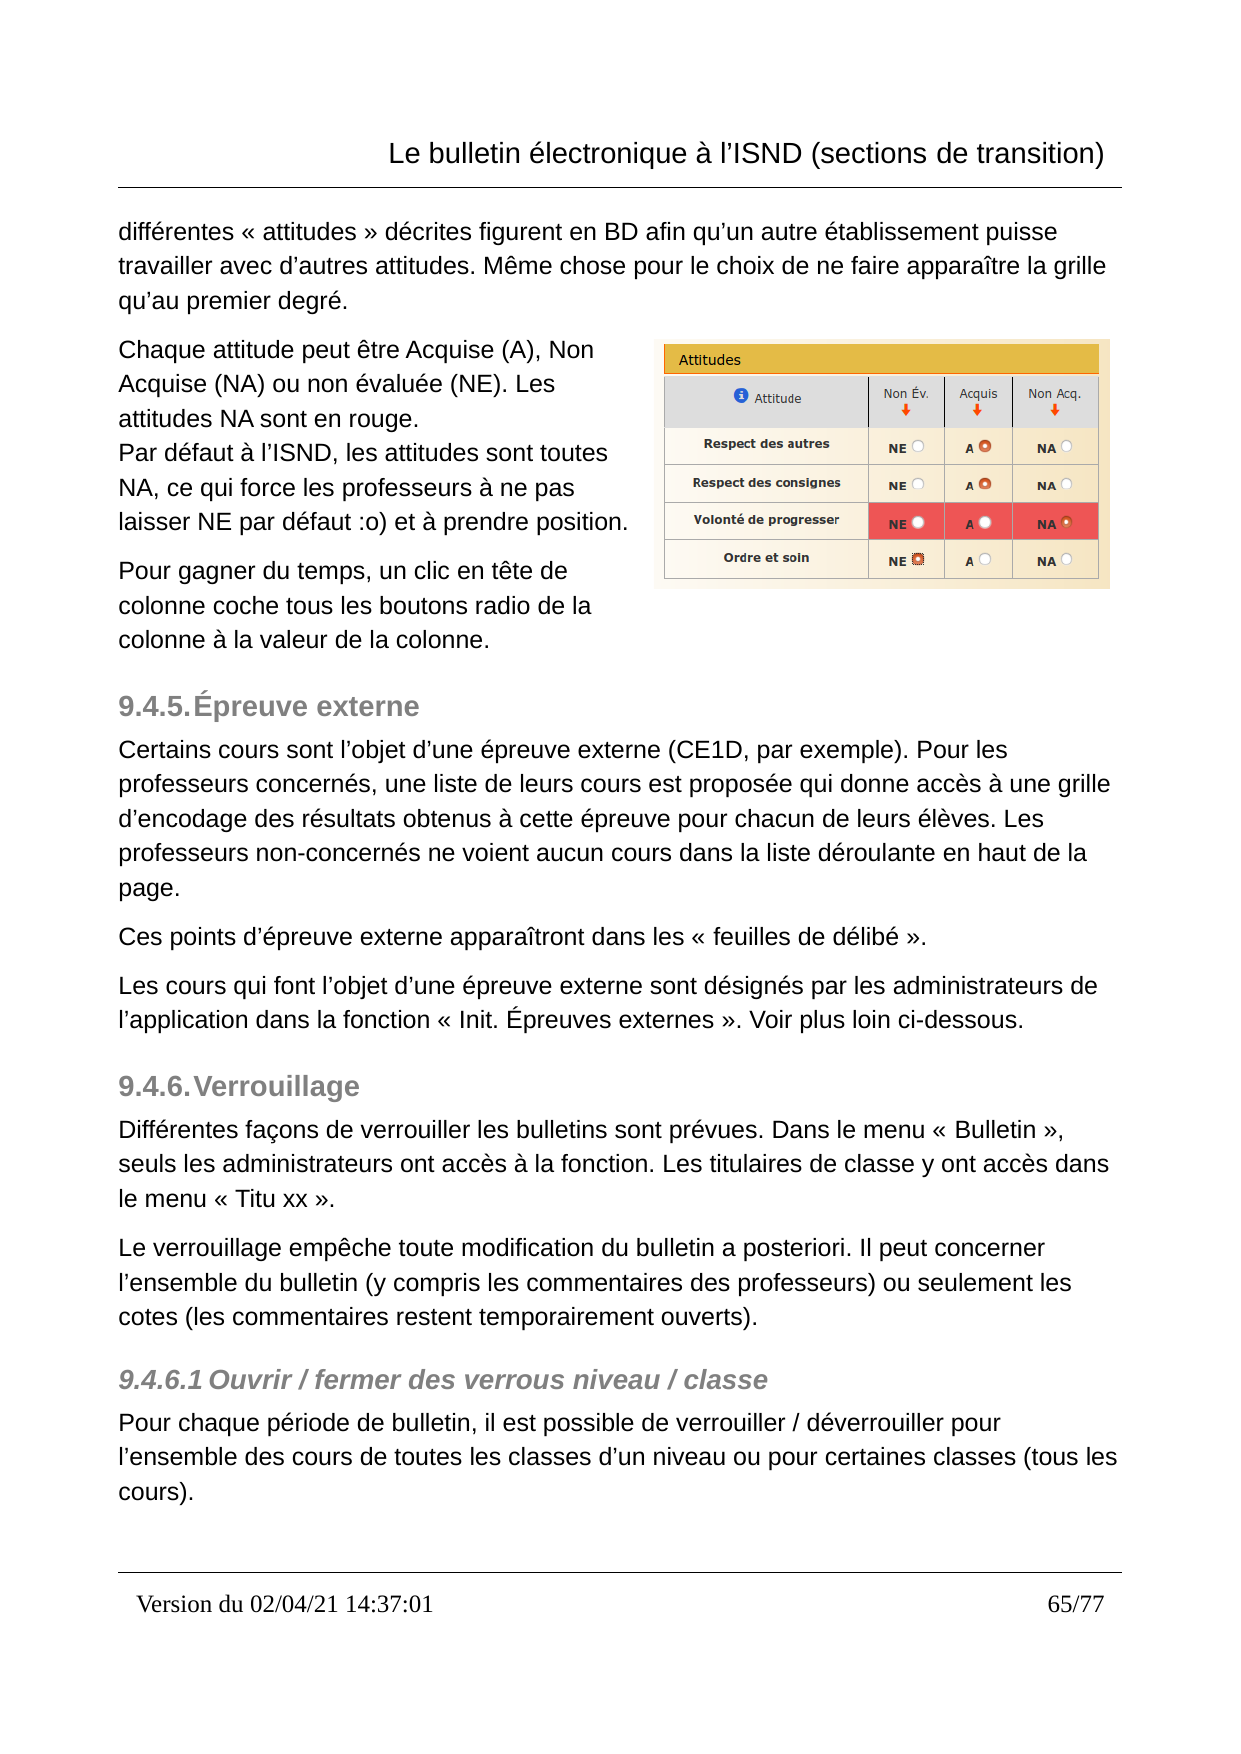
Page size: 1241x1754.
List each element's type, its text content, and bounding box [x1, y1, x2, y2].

text Le verrouillage empêche toute modification du bulletin a posteriori. Il peut concerner l’ensemble du bulletin (y compris les commentaires des professeurs) ou seulement les cotes (les commentaires restent temporairement ouverts). [118, 1233, 1122, 1331]
text Chaque attitude peut être Acquise (A), Non Acquise (NA) ou non évaluée (NE). Les attitudes NA sont en rouge. Par défaut à l’ISND, les attitudes sont toutes NA, ce qui force les professeurs à ne pas laisser NE par défaut :o) et à prendre position. [118, 335, 1122, 536]
text Différentes façons de verrouiller les bulletins sont prévues. Dans le menu « Bulletin », seuls les administrateurs ont accès à la fonction. Les titulaires de classe y ont accès dans le menu « Titu xx ». [118, 1115, 1122, 1213]
subtitle Épreuve externe [118, 689, 1122, 722]
text Pour chaque période de bulletin, il est possible de verrouiller / déverrouiller pour l’ensemble des cours de toutes les classes d’un niveau ou pour certaines classes (tous les cours). [118, 1408, 1122, 1506]
subtitle Verrouillage [118, 1069, 1122, 1102]
text Certains cours sont l’objet d’une épreuve externe (CE1D, par exemple). Pour les professeurs concernés, une liste de leurs cours est proposée qui donne accès à une grille d’encodage des résultats obtenus à cette épreuve pour chacun de leurs élèves. Les professeurs non-concernés ne voient aucun cours dans la liste déroulante en haut de la page. [118, 735, 1122, 901]
text différentes « attitudes » décrites figurent en BD afin qu’un autre établissement puisse travailler avec d’autres attitudes. Même chose pour le choix de ne faire apparaître la grille qu’au premier degré. [118, 217, 1122, 314]
text Ces points d’épreuve externe apparaîtront dans les « feuilles de délibé ». [118, 922, 1122, 951]
text Pour gagner du temps, un clic en tête de colonne coche tous les boutons radio de la colonne à la valeur de la colonne. [118, 556, 1122, 654]
picture [653, 339, 1110, 589]
subtitle Ouvrir / fermer des verrous niveau / classe [118, 1363, 1122, 1395]
text Les cours qui font l’objet d’une épreuve externe sont désignés par les administrateurs de l’application dans la fonction « Init. Épreuves externes ». Voir plus loin ci-dessous. [118, 971, 1122, 1034]
